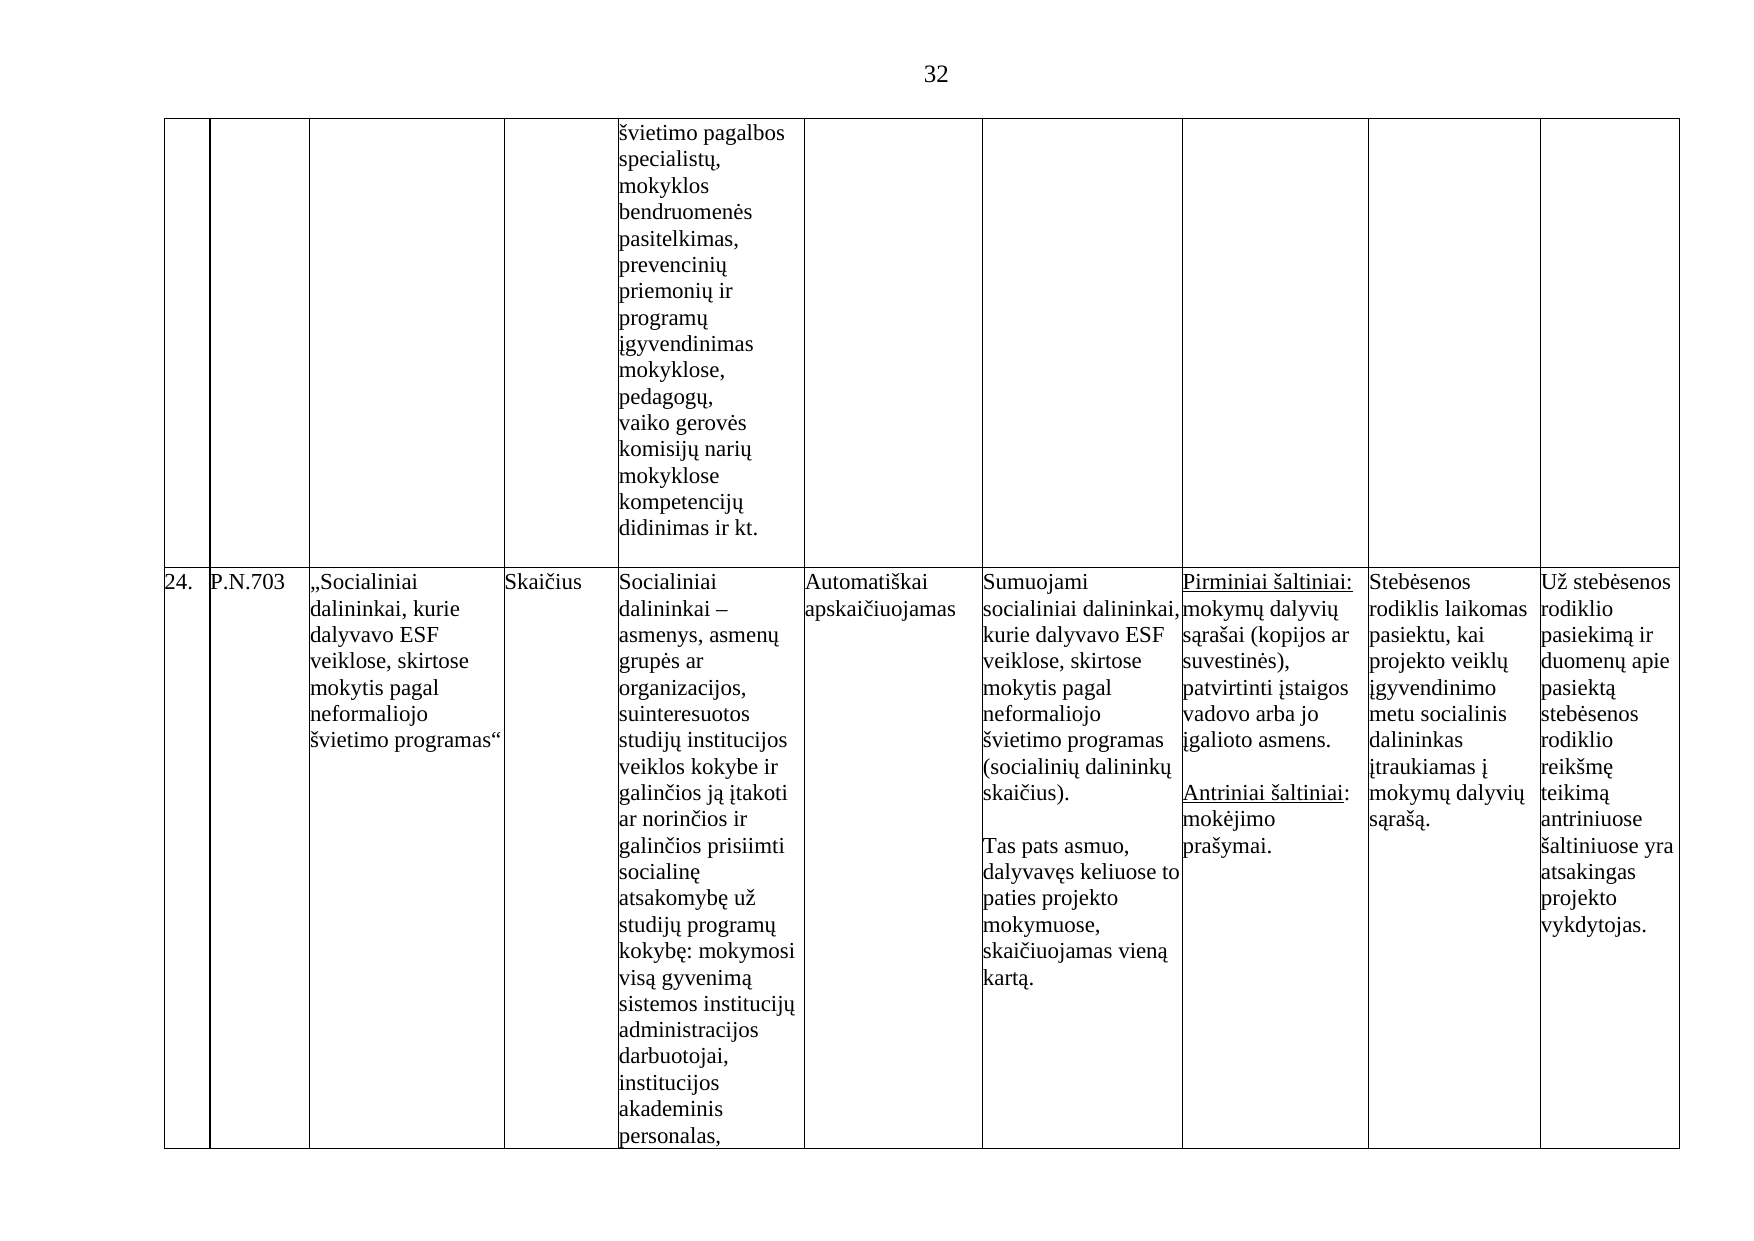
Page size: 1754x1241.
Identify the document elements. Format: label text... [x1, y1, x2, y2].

table_cell 24. [165, 568, 209, 1148]
table_cell Skaičius [505, 568, 618, 1148]
table_cell [1541, 119, 1679, 567]
table_cell [165, 119, 209, 567]
table_cell [1369, 119, 1540, 567]
table_cell Automatiškai apskaičiuojamas [805, 568, 982, 1148]
table_cell P.N.703 [211, 568, 309, 1148]
table_cell Pirminiai šaltiniai: mokymų dalyvių sąrašai (kopijos ar suvestinės), patvirtinti įstaigos vadovo arba jo įgalioto asmens. Antriniai šaltiniai: mokėjimo prašymai. [1183, 568, 1368, 1148]
table_cell Sumuojami socialiniai dalininkai, kurie dalyvavo ESF veiklose, skirtose mokytis pagal neformaliojo švietimo programas (socialinių dalininkų skaičius). Tas pats asmuo, dalyvavęs keliuose to paties projekto mokymuose, skaičiuojamas vieną kartą. [983, 568, 1182, 1148]
table_cell [310, 119, 504, 567]
table_cell Už stebėsenos rodiklio pasiekimą ir duomenų apie pasiektą stebėsenos rodiklio reikšmę teikimą antriniuose šaltiniuose yra atsakingas projekto vykdytojas. [1541, 568, 1679, 1148]
table_cell Stebėsenos rodiklis laikomas pasiektu, kai projekto veiklų įgyvendinimo metu socialinis dalininkas įtraukiamas į mokymų dalyvių sąrašą. [1369, 568, 1540, 1148]
table_cell [805, 119, 982, 567]
table_cell [505, 119, 618, 567]
table_cell [211, 119, 309, 567]
table_cell Socialiniai dalininkai – asmenys, asmenų grupės ar organizacijos, suinteresuotos studijų institucijos veiklos kokybe ir galinčios ją įtakoti ar norinčios ir galinčios prisiimti socialinę atsakomybę už studijų programų kokybę: mokymosi visą gyvenimą sistemos institucijų administracijos darbuotojai, institucijos akademinis personalas, [619, 568, 804, 1148]
table_cell švietimo pagalbos specialistų, mokyklos bendruomenės pasitelkimas, prevencinių priemonių ir programų įgyvendinimas mokyklose, pedagogų, vaiko gerovės komisijų narių mokyklose kompetencijų didinimas ir kt. [619, 119, 804, 567]
table_cell [1183, 119, 1368, 567]
table_cell „Socialiniai dalininkai, kurie dalyvavo ESF veiklose, skirtose mokytis pagal neformaliojo švietimo programas“ [310, 568, 504, 1148]
table_cell [983, 119, 1182, 567]
